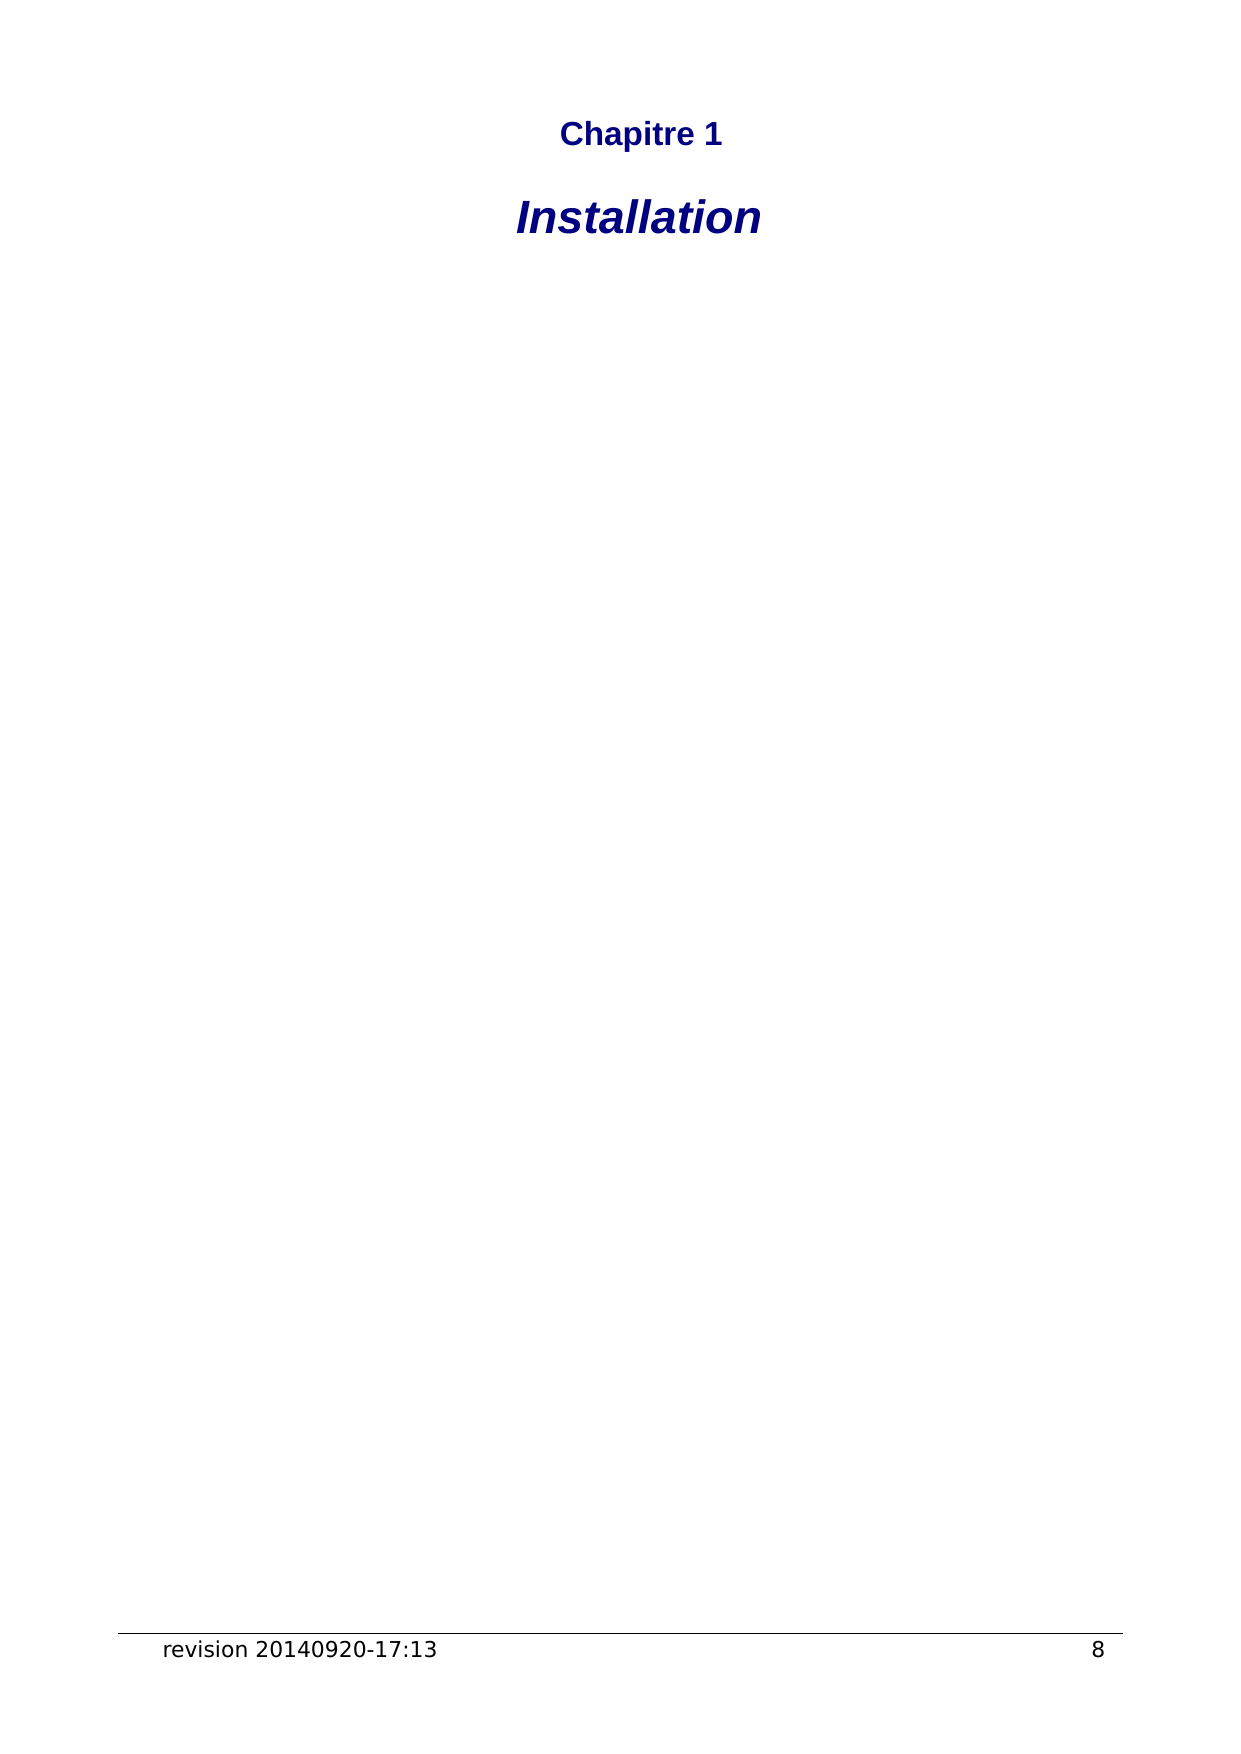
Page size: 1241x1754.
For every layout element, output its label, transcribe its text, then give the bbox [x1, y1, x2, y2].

subtitle Installation [159, 189, 1123, 243]
subtitle Chapitre 1 [159, 113, 1123, 152]
